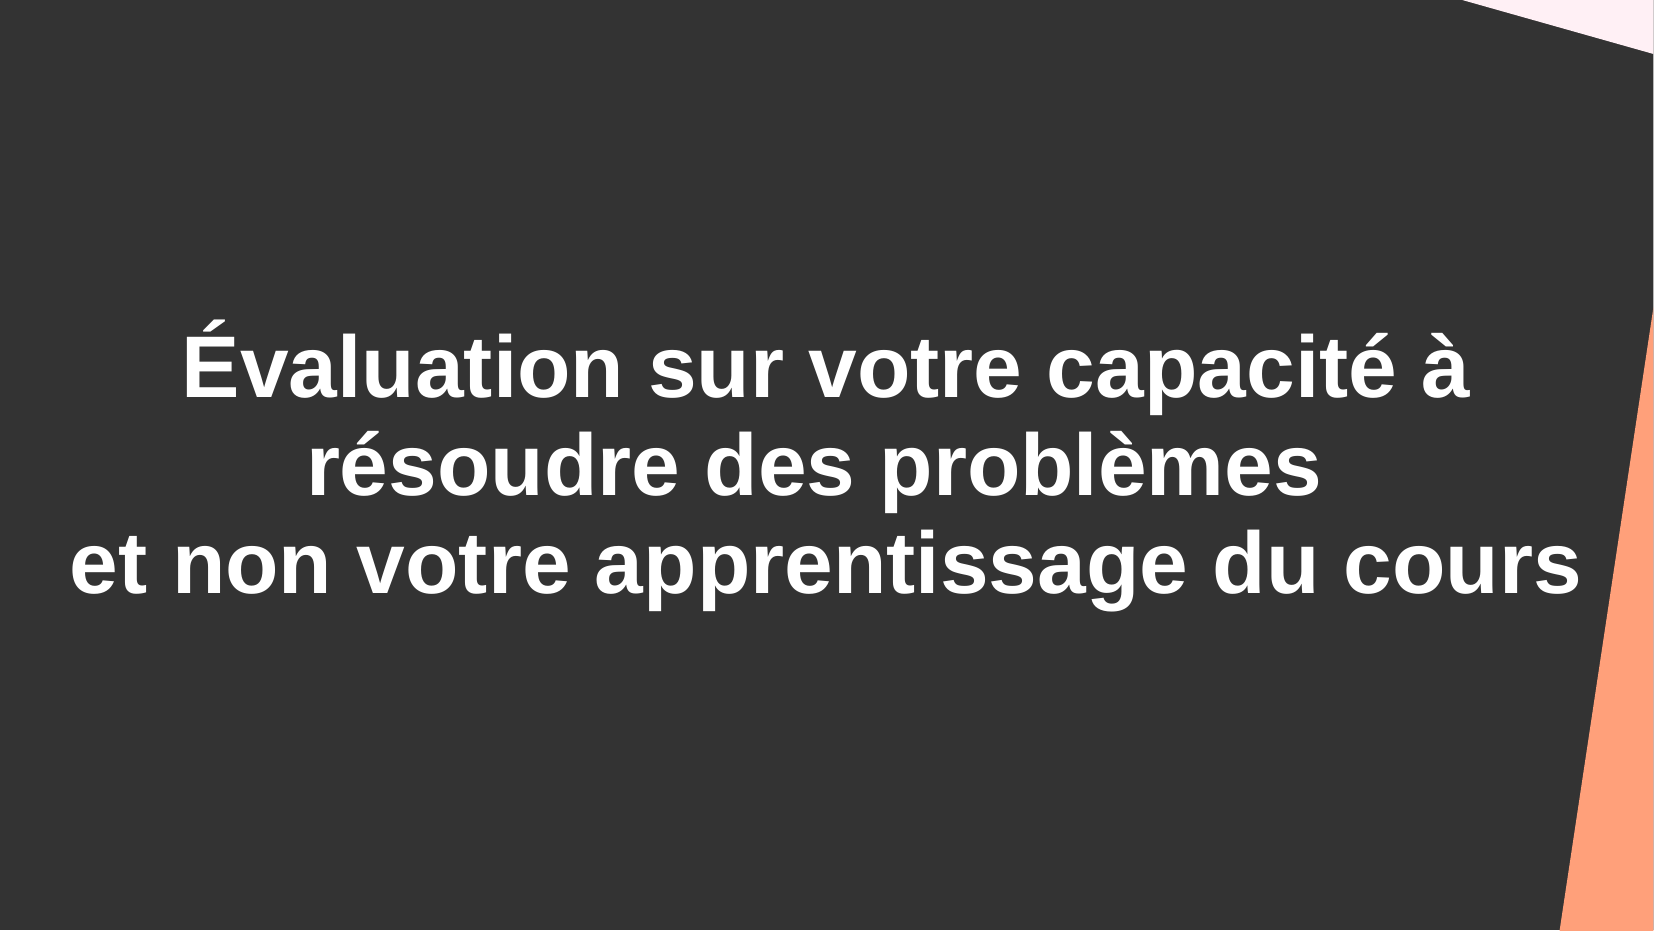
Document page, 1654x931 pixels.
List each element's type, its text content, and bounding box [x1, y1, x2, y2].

text_box [1462, 0, 1654, 55]
text_box [1559, 303, 1654, 931]
title Évaluation sur votre capacité à résoudre des problèmes et non votre apprentissage du cours [31, 318, 1622, 649]
